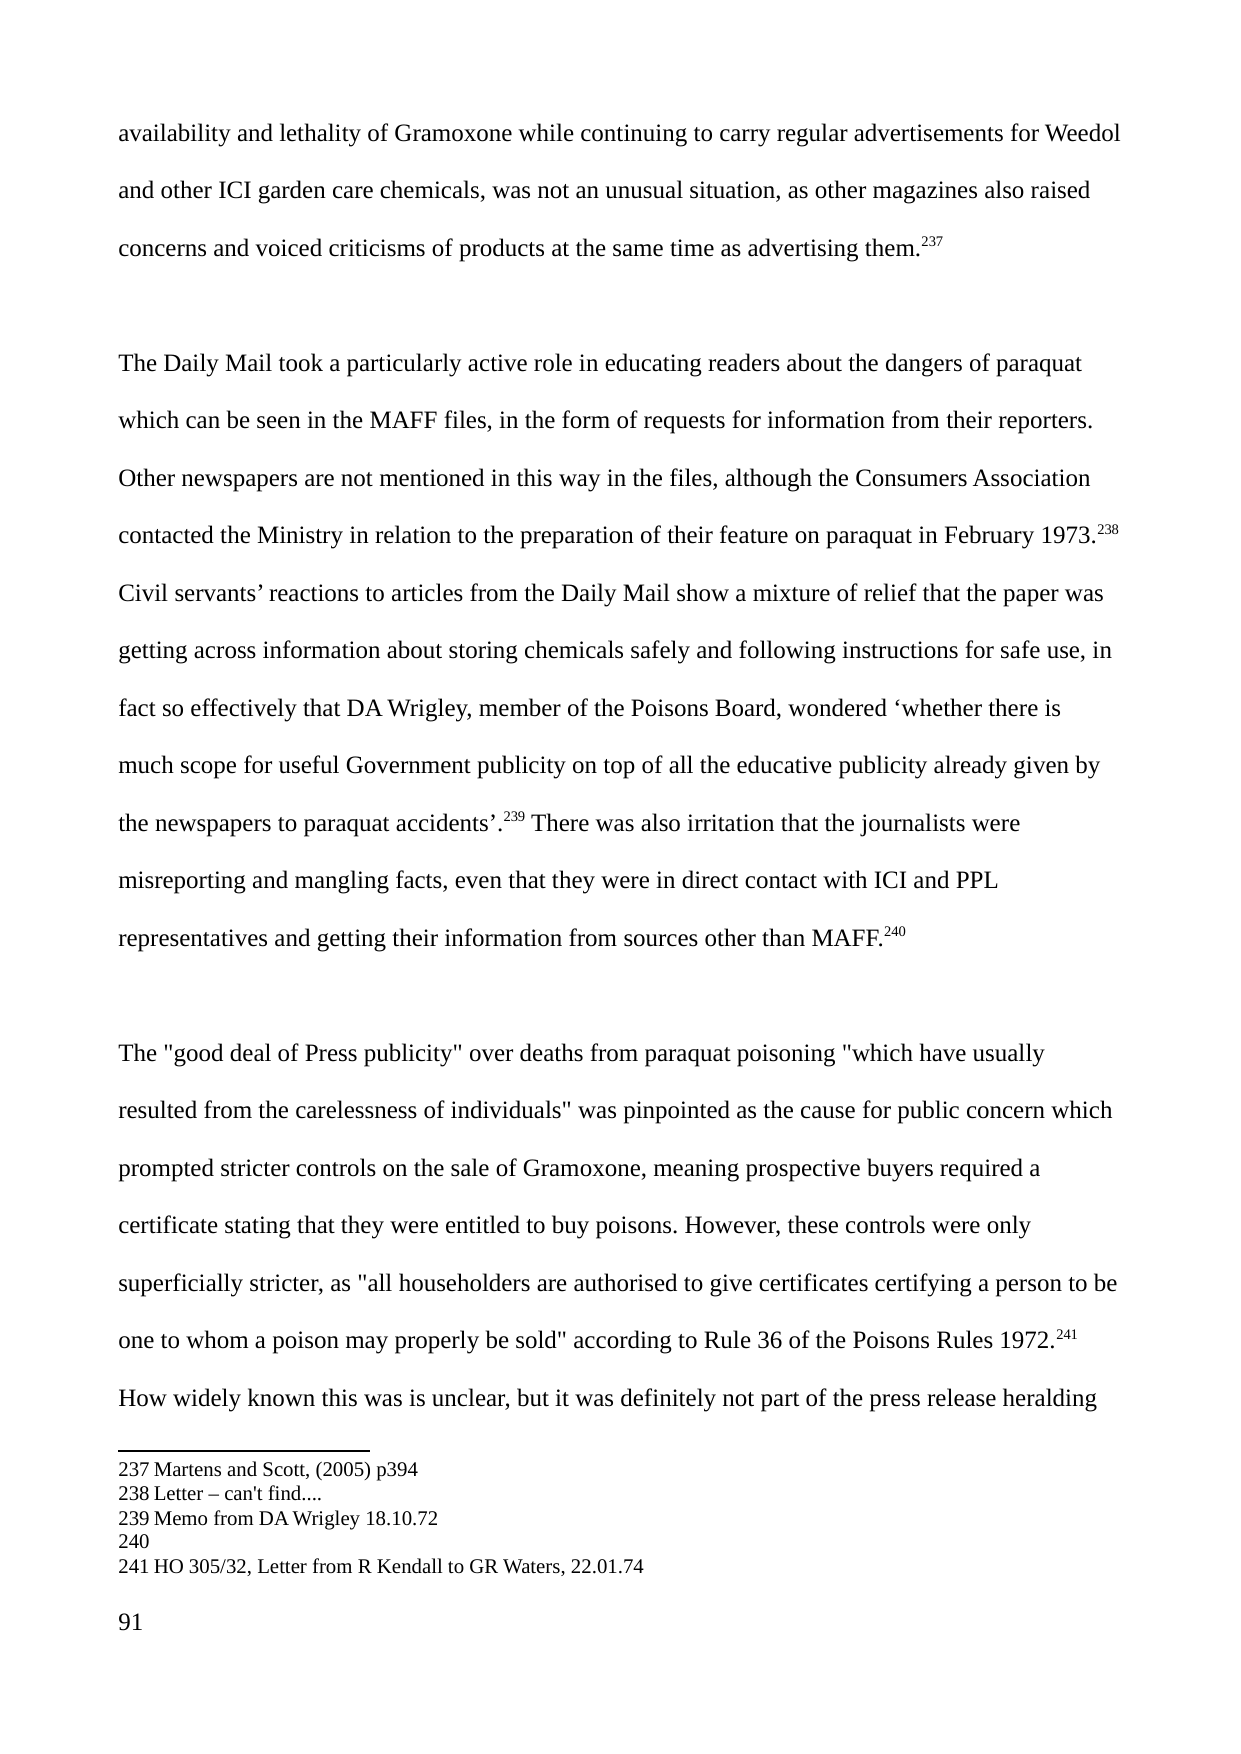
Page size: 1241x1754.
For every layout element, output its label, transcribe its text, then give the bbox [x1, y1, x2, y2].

text HO 305/32, Letter from R Kendall to GR Waters, 22.01.74 [118, 1553, 1122, 1578]
text Memo from DA Wrigley 18.10.72 [118, 1505, 1122, 1529]
text The Daily Mail took a particularly active role in educating readers about the dangers of paraquat which can be seen in the MAFF files, in the form of requests for information from their reporters. Other newspapers are not mentioned in this way in the files, although the Consumers Association contacted the Ministry in relation to the preparation of their feature on paraquat in February 1973. Civil servants’ reactions to articles from the Daily Mail show a mixture of relief that the paper was getting across information about storing chemicals safely and following instructions for safe use, in fact so effectively that DA Wrigley, member of the Poisons Board, wondered ‘whether there is much scope for useful Government publicity on top of all the educative publicity already given by the newspapers to paraquat accidents’. There was also irritation that the journalists were misreporting and mangling facts, even that they were in direct contact with ICI and PPL representatives and getting their information from sources other than MAFF. [118, 348, 1122, 952]
text Martens and Scott, (2005) p394 [118, 1457, 1122, 1481]
text Letter – can't find.... [118, 1481, 1122, 1505]
text The "good deal of Press publicity" over deaths from paraquat poisoning "which have usually resulted from the carelessness of individuals" was pinpointed as the cause for public concern which prompted stricter controls on the sale of Gramoxone, meaning prospective buyers required a certificate stating that they were entitled to buy poisons. However, these controls were only superficially stricter, as "all householders are authorised to give certificates certifying a person to be one to whom a poison may properly be sold" according to Rule 36 of the Poisons Rules 1972. How widely known this was is unclear, but it was definitely not part of the press release heralding [118, 1038, 1122, 1412]
text availability and lethality of Gramoxone while continuing to carry regular advertisements for Weedol and other ICI garden care chemicals, was not an unusual situation, as other magazines also raised concerns and voiced criticisms of products at the same time as advertising them. [118, 118, 1122, 262]
